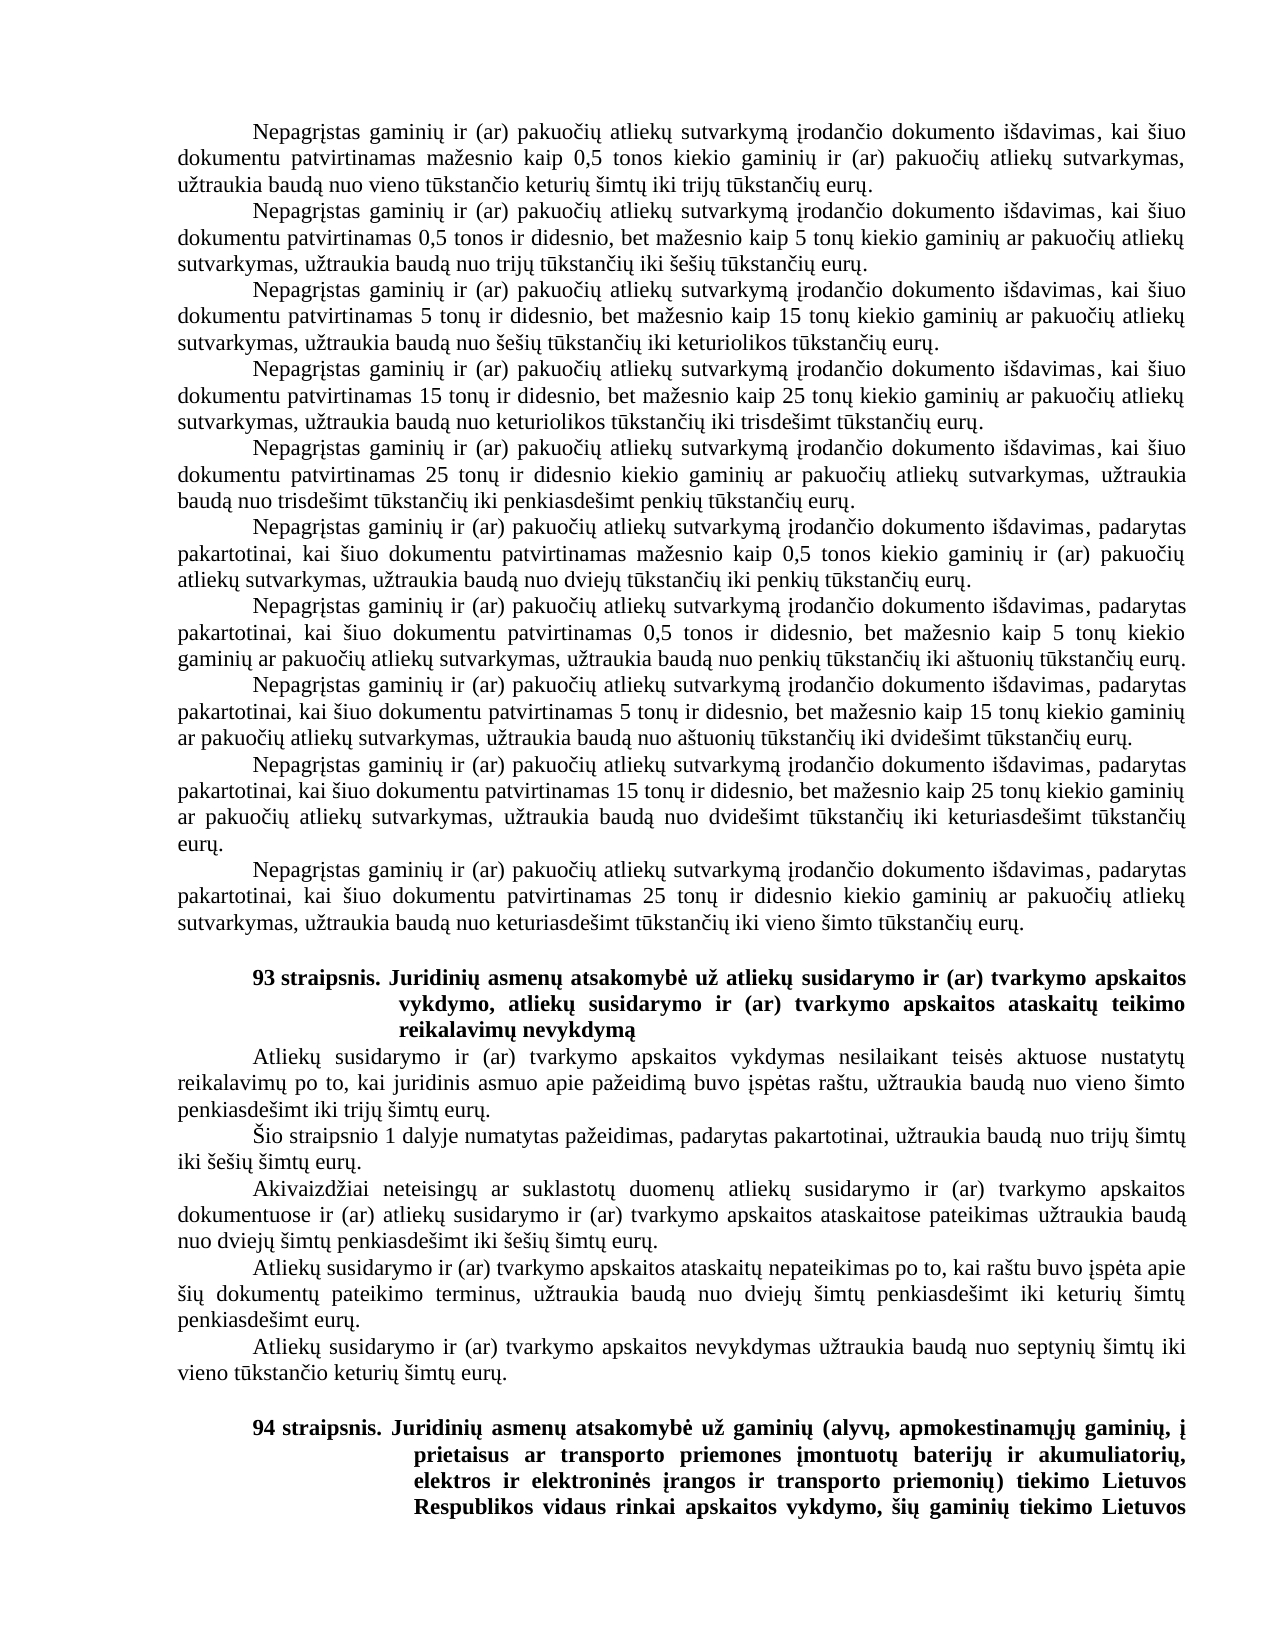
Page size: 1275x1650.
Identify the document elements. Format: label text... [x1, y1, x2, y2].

text Nepagrįstas gaminių ir (ar) pakuočių atliekų sutvarkymą įrodančio dokumento išdavimas, kai šiuo dokumentu patvirtinamas 5 tonų ir didesnio, bet mažesnio kaip 15 tonų kiekio gaminių ar pakuočių atliekų sutvarkymas, užtraukia baudą nuo šešių tūkstančių iki keturiolikos tūkstančių eurų. [177, 276, 1186, 355]
text Nepagrįstas gaminių ir (ar) pakuočių atliekų sutvarkymą įrodančio dokumento išdavimas, kai šiuo dokumentu patvirtinamas mažesnio kaip 0,5 tonos kiekio gaminių ir (ar) pakuočių atliekų sutvarkymas, užtraukia baudą nuo vieno tūkstančio keturių šimtų iki trijų tūkstančių eurų. [177, 118, 1186, 197]
text 93 straipsnis. Juridinių asmenų atsakomybė už atliekų susidarymo ir (ar) tvarkymo apskaitos vykdymo, atliekų susidarymo ir (ar) tvarkymo apskaitos ataskaitų teikimo reikalavimų nevykdymą [252, 964, 1186, 1043]
text Nepagrįstas gaminių ir (ar) pakuočių atliekų sutvarkymą įrodančio dokumento išdavimas, padarytas pakartotinai, kai šiuo dokumentu patvirtinamas 25 tonų ir didesnio kiekio gaminių ar pakuočių atliekų sutvarkymas, užtraukia baudą nuo keturiasdešimt tūkstančių iki vieno šimto tūkstančių eurų. [177, 856, 1186, 935]
text Atliekų susidarymo ir (ar) tvarkymo apskaitos nevykdymas užtraukia baudą nuo septynių šimtų iki vieno tūkstančio keturių šimtų eurų. [177, 1333, 1186, 1386]
text Atliekų susidarymo ir (ar) tvarkymo apskaitos vykdymas nesilaikant teisės aktuose nustatytų reikalavimų po to, kai juridinis asmuo apie pažeidimą buvo įspėtas raštu, užtraukia baudą nuo vieno šimto penkiasdešimt iki trijų šimtų eurų. [177, 1043, 1186, 1122]
text Nepagrįstas gaminių ir (ar) pakuočių atliekų sutvarkymą įrodančio dokumento išdavimas, padarytas pakartotinai, kai šiuo dokumentu patvirtinamas 5 tonų ir didesnio, bet mažesnio kaip 15 tonų kiekio gaminių ar pakuočių atliekų sutvarkymas, užtraukia baudą nuo aštuonių tūkstančių iki dvidešimt tūkstančių eurų. [177, 672, 1186, 751]
text Akivaizdžiai neteisingų ar suklastotų duomenų atliekų susidarymo ir (ar) tvarkymo apskaitos dokumentuose ir (ar) atliekų susidarymo ir (ar) tvarkymo apskaitos ataskaitose pateikimas užtraukia baudą nuo dviejų šimtų penkiasdešimt iki šešių šimtų eurų. [177, 1175, 1186, 1254]
text Nepagrįstas gaminių ir (ar) pakuočių atliekų sutvarkymą įrodančio dokumento išdavimas, padarytas pakartotinai, kai šiuo dokumentu patvirtinamas 0,5 tonos ir didesnio, bet mažesnio kaip 5 tonų kiekio gaminių ar pakuočių atliekų sutvarkymas, užtraukia baudą nuo penkių tūkstančių iki aštuonių tūkstančių eurų. [177, 592, 1186, 672]
text Nepagrįstas gaminių ir (ar) pakuočių atliekų sutvarkymą įrodančio dokumento išdavimas, padarytas pakartotinai, kai šiuo dokumentu patvirtinamas mažesnio kaip 0,5 tonos kiekio gaminių ir (ar) pakuočių atliekų sutvarkymas, užtraukia baudą nuo dviejų tūkstančių iki penkių tūkstančių eurų. [177, 513, 1186, 592]
text Nepagrįstas gaminių ir (ar) pakuočių atliekų sutvarkymą įrodančio dokumento išdavimas, kai šiuo dokumentu patvirtinamas 25 tonų ir didesnio kiekio gaminių ar pakuočių atliekų sutvarkymas, užtraukia baudą nuo trisdešimt tūkstančių iki penkiasdešimt penkių tūkstančių eurų. [177, 434, 1186, 513]
text 94 straipsnis. Juridinių asmenų atsakomybė už gaminių (alyvų, apmokestinamųjų gaminių, į prietaisus ar transporto priemones įmontuotų baterijų ir akumuliatorių, elektros ir elektroninės įrangos ir transporto priemonių) tiekimo Lietuvos Respublikos vidaus rinkai apskaitos vykdymo, šių gaminių tiekimo Lietuvos [252, 1414, 1186, 1520]
text Atliekų susidarymo ir (ar) tvarkymo apskaitos ataskaitų nepateikimas po to, kai raštu buvo įspėta apie šių dokumentų pateikimo terminus, užtraukia baudą nuo dviejų šimtų penkiasdešimt iki keturių šimtų penkiasdešimt eurų. [177, 1254, 1186, 1333]
text Nepagrįstas gaminių ir (ar) pakuočių atliekų sutvarkymą įrodančio dokumento išdavimas, padarytas pakartotinai, kai šiuo dokumentu patvirtinamas 15 tonų ir didesnio, bet mažesnio kaip 25 tonų kiekio gaminių ar pakuočių atliekų sutvarkymas, užtraukia baudą nuo dvidešimt tūkstančių iki keturiasdešimt tūkstančių eurų. [177, 751, 1186, 856]
text Šio straipsnio 1 dalyje numatytas pažeidimas, padarytas pakartotinai, užtraukia baudą nuo trijų šimtų iki šešių šimtų eurų. [177, 1122, 1186, 1175]
text Nepagrįstas gaminių ir (ar) pakuočių atliekų sutvarkymą įrodančio dokumento išdavimas, kai šiuo dokumentu patvirtinamas 15 tonų ir didesnio, bet mažesnio kaip 25 tonų kiekio gaminių ar pakuočių atliekų sutvarkymas, užtraukia baudą nuo keturiolikos tūkstančių iki trisdešimt tūkstančių eurų. [177, 355, 1186, 434]
text Nepagrįstas gaminių ir (ar) pakuočių atliekų sutvarkymą įrodančio dokumento išdavimas, kai šiuo dokumentu patvirtinamas 0,5 tonos ir didesnio, bet mažesnio kaip 5 tonų kiekio gaminių ar pakuočių atliekų sutvarkymas, užtraukia baudą nuo trijų tūkstančių iki šešių tūkstančių eurų. [177, 197, 1186, 276]
